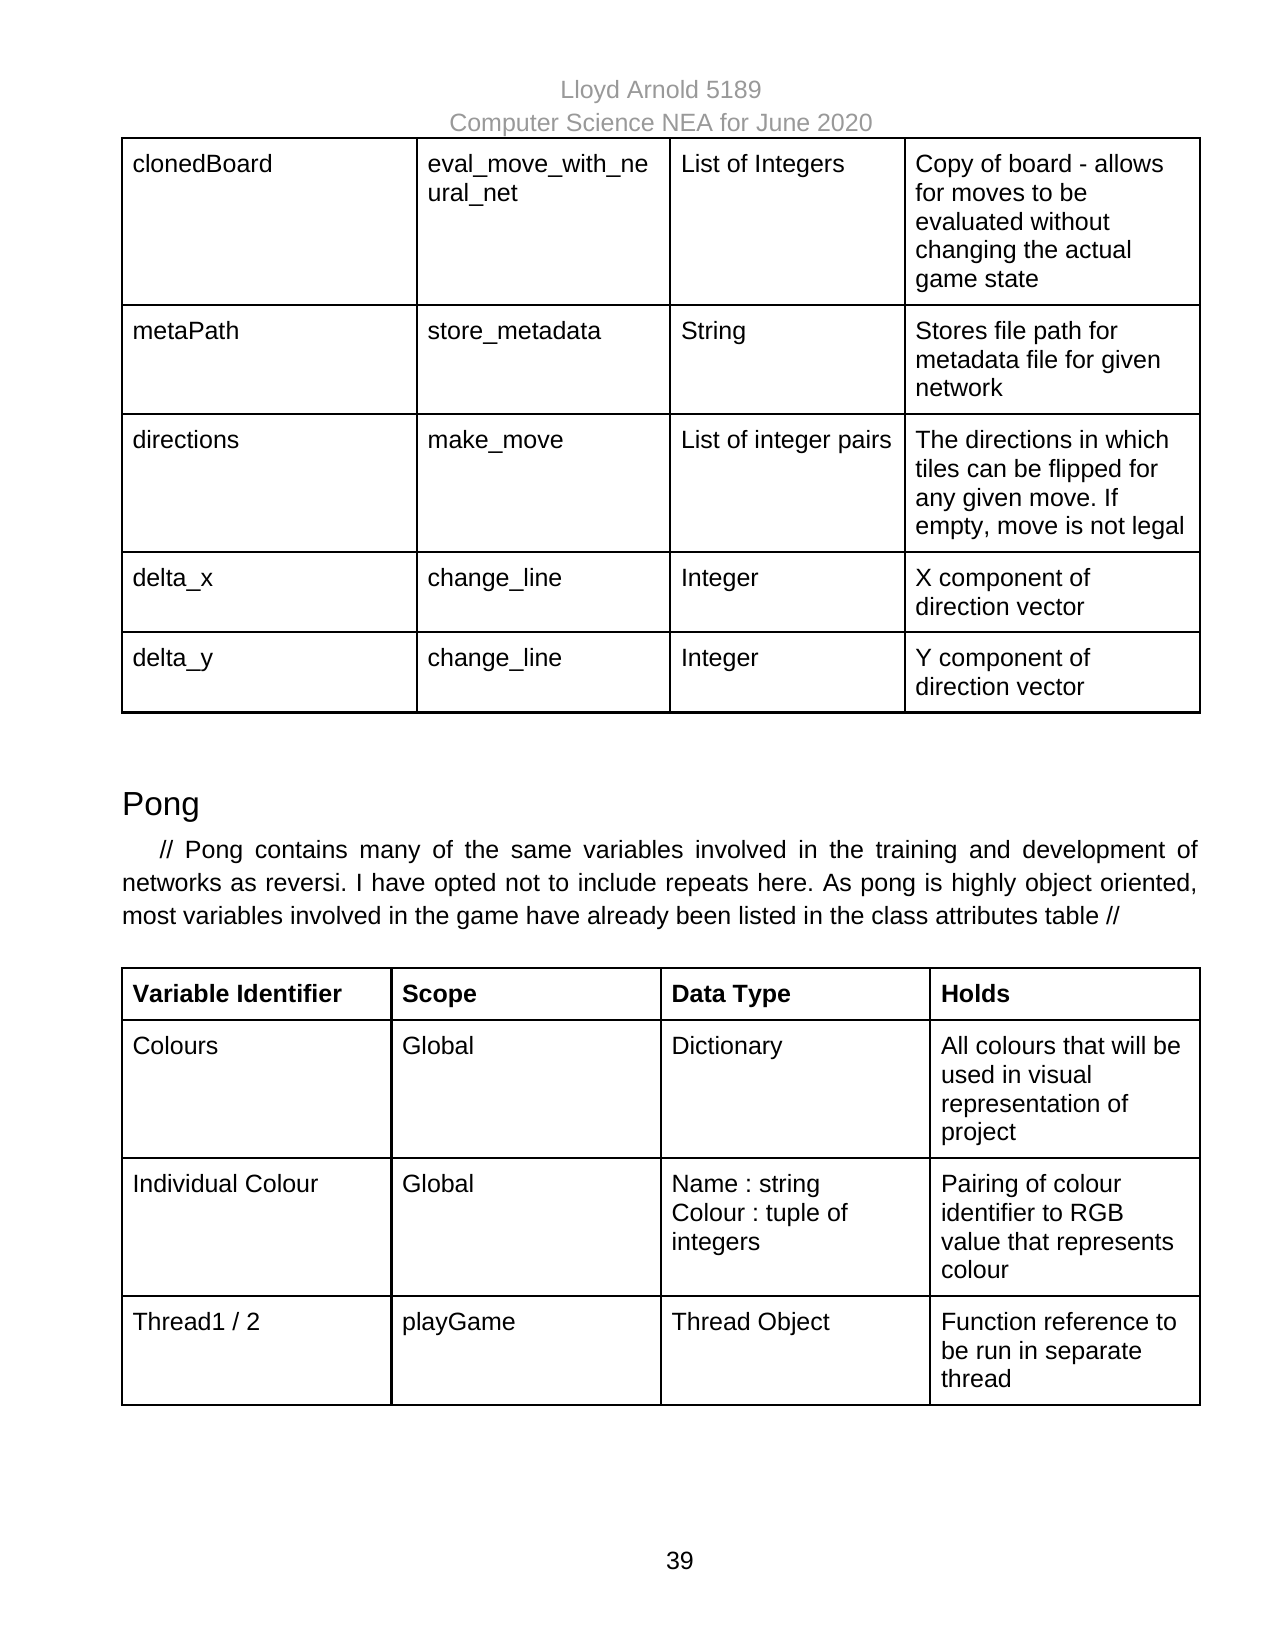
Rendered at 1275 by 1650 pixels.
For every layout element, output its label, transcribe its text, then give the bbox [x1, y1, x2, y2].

table_cell Thread1 / 2 [123, 1297, 390, 1404]
table_cell Global [393, 1021, 660, 1157]
table_header Holds [931, 969, 1199, 1019]
table_cell store_metadata [418, 306, 669, 413]
table_cell delta_y [123, 633, 416, 711]
table_cell make_move [418, 415, 669, 551]
table_cell Integer [671, 633, 904, 711]
table_header Variable Identifier [123, 969, 390, 1019]
table_cell directions [123, 415, 416, 551]
table_cell List of Integers [671, 139, 904, 303]
table_cell change_line [418, 633, 669, 711]
table_cell playGame [393, 1297, 660, 1404]
table_cell The directions in which tiles can be flipped for any given move. If empty, move is not legal [906, 415, 1199, 551]
table_cell Pairing of colour identifier to RGB value that represents colour [931, 1159, 1199, 1294]
table_cell Integer [671, 553, 904, 631]
table_cell delta_x [123, 553, 416, 631]
table_cell Thread Object [662, 1297, 929, 1404]
table_header Data Type [662, 969, 929, 1019]
table_cell Individual Colour [123, 1159, 390, 1294]
table_cell Dictionary [662, 1021, 929, 1157]
table_cell Y component of direction vector [906, 633, 1199, 711]
table_cell metaPath [123, 306, 416, 413]
table_cell String [671, 306, 904, 413]
table_cell Colours [123, 1021, 390, 1157]
text // Pong contains many of the same variables involved in the training and development of networks as reversi. I have opted not to include repeats here. As pong is highly object oriented, most variables involved in the game have already been listed in the class attributes table // [122, 835, 1200, 930]
subtitle Pong [122, 784, 1200, 822]
table_cell Function reference to be run in separate thread [931, 1297, 1199, 1404]
table_cell eval_move_with_neural_net [418, 139, 669, 303]
table_cell Copy of board - allows for moves to be evaluated without changing the actual game state [906, 139, 1199, 303]
table_cell clonedBoard [123, 139, 416, 303]
table_cell Name : string Colour : tuple of integers [662, 1159, 929, 1294]
table_cell All colours that will be used in visual representation of project [931, 1021, 1199, 1157]
table_cell change_line [418, 553, 669, 631]
table_header Scope [393, 969, 660, 1019]
table_cell Stores file path for metadata file for given network [906, 306, 1199, 413]
table_cell List of integer pairs [671, 415, 904, 551]
table_cell Global [393, 1159, 660, 1294]
table_cell X component of direction vector [906, 553, 1199, 631]
